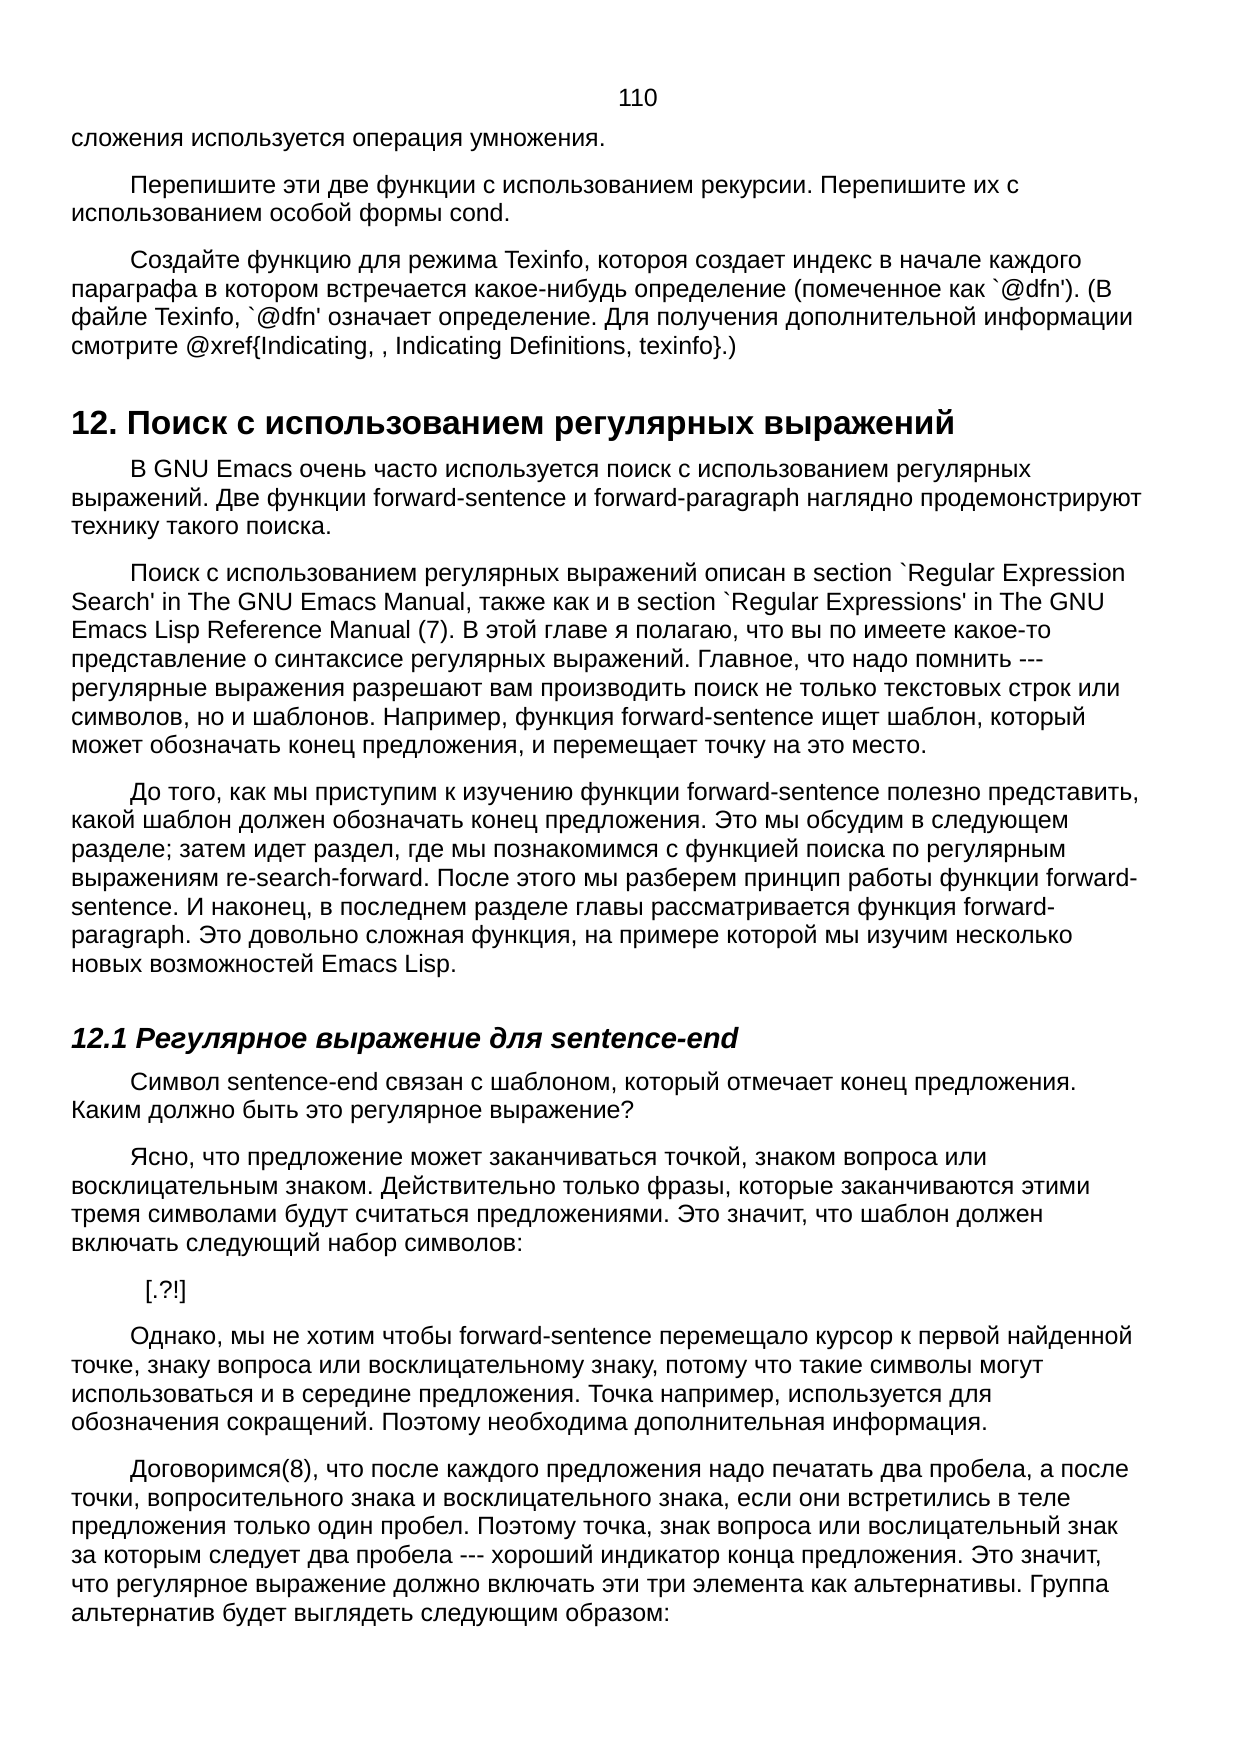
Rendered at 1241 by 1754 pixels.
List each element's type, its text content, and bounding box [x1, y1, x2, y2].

subtitle 12.1 Регулярное выражение для sentence-end [71, 1021, 1146, 1054]
text Договоримся(8), что после каждого предложения надо печатать два пробела, а после точки, вопросительного знака и восклицательного знака, если они встретились в теле предложения только один пробел. Поэтому точка, знак вопроса или вослицательный знак за которым следует два пробела --- хороший индикатор конца предложения. Это значит, что регулярное выражение должно включать эти три элемента как альтернативы. Группа альтернатив будет выглядеть следующим образом: [71, 1454, 1146, 1626]
text Однако, мы не хотим чтобы forward-sentence перемещало курсор к первой найденной точке, знаку вопроса или восклицательному знаку, потому что такие символы могут использоваться и в середине предложения. Точка например, используется для обозначения сокращений. Поэтому необходима дополнительная информация. [71, 1321, 1146, 1436]
text Поиск с использованием регулярных выражений описан в section `Regular Expression Search' in The GNU Emacs Manual, также как и в section `Regular Expressions' in The GNU Emacs Lisp Reference Manual (7). В этой главе я полагаю, что вы по имеете какое-то представление о синтаксисе регулярных выражений. Главное, что надо помнить --- регулярные выражения разрешают вам производить поиск не только текстовых строк или символов, но и шаблонов. Например, функция forward-sentence ищет шаблон, который может обозначать конец предложения, и перемещает точку на это место. [71, 558, 1146, 759]
text Символ sentence-end связан с шаблоном, который отмечает конец предложения. Каким должно быть это регулярное выражение? [71, 1067, 1146, 1124]
text Перепишите эти две функции с использованием рекурсии. Перепишите их с использованием особой формы cond. [71, 170, 1146, 227]
text До того, как мы приступим к изучению функции forward-sentence полезно представить, какой шаблон должен обозначать конец предложения. Это мы обсудим в следующем разделе; затем идет раздел, где мы познакомимся с функцией поиска по регулярным выражениям re-search-forward. После этого мы разберем принцип работы функции forward-sentence. И наконец, в последнем разделе главы рассматривается функция forward-paragraph. Это довольно сложная функция, на примере которой мы изучим несколько новых возможностей Emacs Lisp. [71, 777, 1146, 978]
subtitle 12. Поиск с использованием регулярных выражений [71, 403, 1146, 441]
text [.?!] [71, 1274, 1146, 1303]
text В GNU Emacs очень часто используется поиск с использованием регулярных выражений. Две функции forward-sentence и forward-paragraph наглядно продемонстрируют технику такого поиска. [71, 454, 1146, 540]
text сложения используется операция умножения. [71, 123, 1146, 152]
text Ясно, что предложение может заканчиваться точкой, знаком вопроса или восклицательным знаком. Действительно только фразы, которые заканчиваются этими тремя символами будут считаться предложениями. Это значит, что шаблон должен включать следующий набор символов: [71, 1142, 1146, 1257]
text Создайте функцию для режима Texinfo, котороя создает индекс в начале каждого параграфа в котором встречается какое-нибудь определение (помеченное как `@dfn'). (В файле Texinfo, `@dfn' означает определение. Для получения дополнительной информации смотрите @xref{Indicating, , Indicating Definitions, texinfo}.) [71, 245, 1146, 360]
